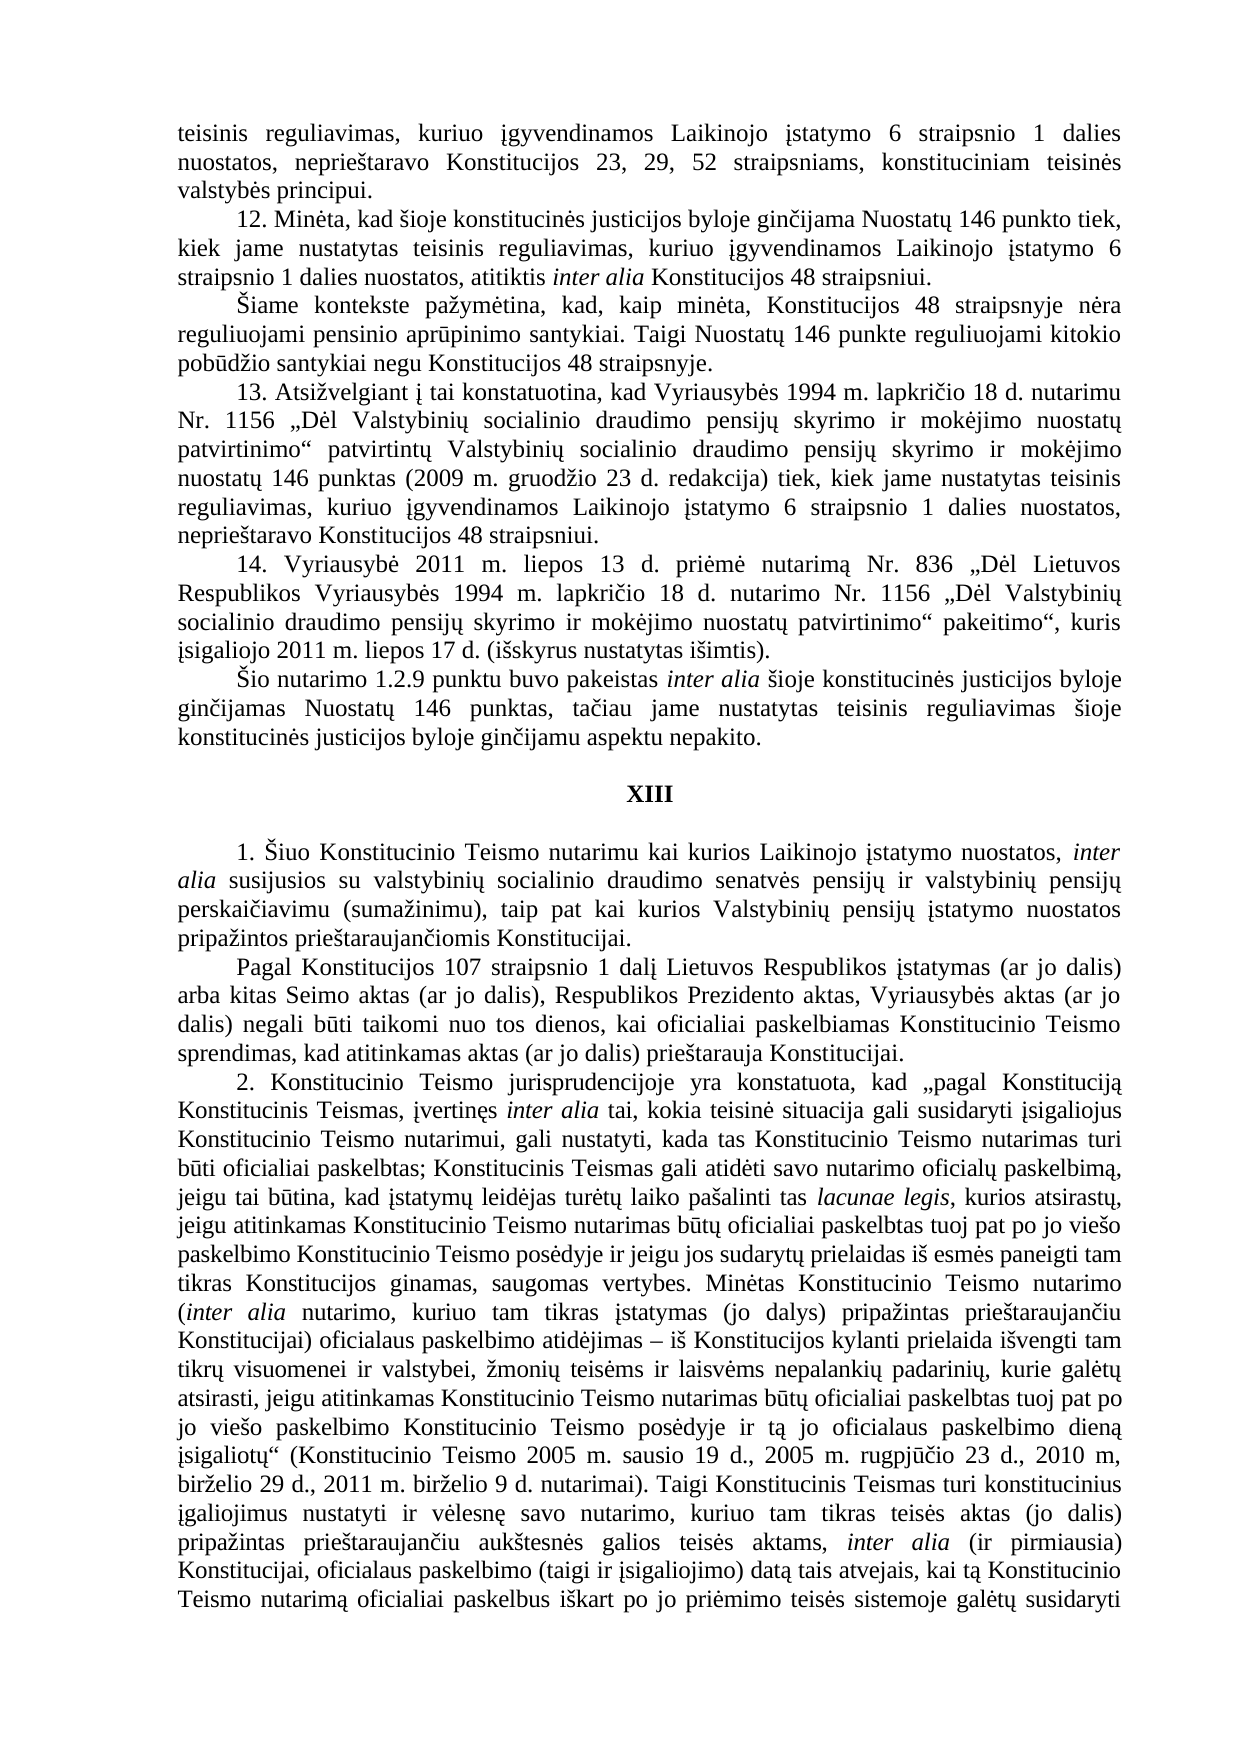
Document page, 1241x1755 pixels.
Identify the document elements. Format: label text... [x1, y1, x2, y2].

text Šiame kontekste pažymėtina, kad, kaip minėta, Konstitucijos 48 straipsnyje nėra reguliuojami pensinio aprūpinimo santykiai. Taigi Nuostatų 146 punkte reguliuojami kitokio pobūdžio santykiai negu Konstitucijos 48 straipsnyje. [177, 291, 1122, 377]
text Šio nutarimo 1.2.9 punktu buvo pakeistas inter alia šioje konstitucinės justicijos byloje ginčijamas Nuostatų 146 punktas, tačiau jame nustatytas teisinis reguliavimas šioje konstitucinės justicijos byloje ginčijamu aspektu nepakito. [177, 664, 1122, 751]
text 2. Konstitucinio Teismo jurisprudencijoje yra konstatuota, kad „pagal Konstituciją Konstitucinis Teismas, įvertinęs inter alia tai, kokia teisinė situacija gali susidaryti įsigaliojus Konstitucinio Teismo nutarimui, gali nustatyti, kada tas Konstitucinio Teismo nutarimas turi būti oficialiai paskelbtas; Konstitucinis Teismas gali atidėti savo nutarimo oficialų paskelbimą, jeigu tai būtina, kad įstatymų leidėjas turėtų laiko pašalinti tas lacunae legis, kurios atsirastų, jeigu atitinkamas Konstitucinio Teismo nutarimas būtų oficialiai paskelbtas tuoj pat po jo viešo paskelbimo Konstitucinio Teismo posėdyje ir jeigu jos sudarytų prielaidas iš esmės paneigti tam tikras Konstitucijos ginamas, saugomas vertybes. Minėtas Konstitucinio Teismo nutarimo (inter alia nutarimo, kuriuo tam tikras įstatymas (jo dalys) pripažintas prieštaraujančiu Konstitucijai) oficialaus paskelbimo atidėjimas – iš Konstitucijos kylanti prielaida išvengti tam tikrų visuomenei ir valstybei, žmonių teisėms ir laisvėms nepalankių padarinių, kurie galėtų atsirasti, jeigu atitinkamas Konstitucinio Teismo nutarimas būtų oficialiai paskelbtas tuoj pat po jo viešo paskelbimo Konstitucinio Teismo posėdyje ir tą jo oficialaus paskelbimo dieną įsigaliotų“ (Konstitucinio Teismo 2005 m. sausio 19 d., 2005 m. rugpjūčio 23 d., 2010 m, birželio 29 d., 2011 m. birželio 9 d. nutarimai). Taigi Konstitucinis Teismas turi konstitucinius įgaliojimus nustatyti ir vėlesnę savo nutarimo, kuriuo tam tikras teisės aktas (jo dalis) pripažintas prieštaraujančiu aukštesnės galios teisės aktams, inter alia (ir pirmiausia) Konstitucijai, oficialaus paskelbimo (taigi ir įsigaliojimo) datą tais atvejais, kai tą Konstitucinio Teismo nutarimą oficialiai paskelbus iškart po jo priėmimo teisės sistemoje galėtų susidaryti [177, 1067, 1122, 1613]
text XIII [177, 779, 1122, 808]
text 1. Šiuo Konstitucinio Teismo nutarimu kai kurios Laikinojo įstatymo nuostatos, inter alia susijusios su valstybinių socialinio draudimo senatvės pensijų ir valstybinių pensijų perskaičiavimu (sumažinimu), taip pat kai kurios Valstybinių pensijų įstatymo nuostatos pripažintos prieštaraujančiomis Konstitucijai. [177, 837, 1122, 952]
text 12. Minėta, kad šioje konstitucinės justicijos byloje ginčijama Nuostatų 146 punkto tiek, kiek jame nustatytas teisinis reguliavimas, kuriuo įgyvendinamos Laikinojo įstatymo 6 straipsnio 1 dalies nuostatos, atitiktis inter alia Konstitucijos 48 straipsniui. [177, 204, 1122, 291]
text 13. Atsižvelgiant į tai konstatuotina, kad Vyriausybės 1994 m. lapkričio 18 d. nutarimu Nr. 1156 „Dėl Valstybinių socialinio draudimo pensijų skyrimo ir mokėjimo nuostatų patvirtinimo“ patvirtintų Valstybinių socialinio draudimo pensijų skyrimo ir mokėjimo nuostatų 146 punktas (2009 m. gruodžio 23 d. redakcija) tiek, kiek jame nustatytas teisinis reguliavimas, kuriuo įgyvendinamos Laikinojo įstatymo 6 straipsnio 1 dalies nuostatos, neprieštaravo Konstitucijos 48 straipsniui. [177, 377, 1122, 549]
text 14. Vyriausybė 2011 m. liepos 13 d. priėmė nutarimą Nr. 836 „Dėl Lietuvos Respublikos Vyriausybės 1994 m. lapkričio 18 d. nutarimo Nr. 1156 „Dėl Valstybinių socialinio draudimo pensijų skyrimo ir mokėjimo nuostatų patvirtinimo“ pakeitimo“, kuris įsigaliojo 2011 m. liepos 17 d. (išskyrus nustatytas išimtis). [177, 549, 1122, 664]
text teisinis reguliavimas, kuriuo įgyvendinamos Laikinojo įstatymo 6 straipsnio 1 dalies nuostatos, neprieštaravo Konstitucijos 23, 29, 52 straipsniams, konstituciniam teisinės valstybės principui. [177, 118, 1122, 204]
text Pagal Konstitucijos 107 straipsnio 1 dalį Lietuvos Respublikos įstatymas (ar jo dalis) arba kitas Seimo aktas (ar jo dalis), Respublikos Prezidento aktas, Vyriausybės aktas (ar jo dalis) negali būti taikomi nuo tos dienos, kai oficialiai paskelbiamas Konstitucinio Teismo sprendimas, kad atitinkamas aktas (ar jo dalis) prieštarauja Konstitucijai. [177, 952, 1122, 1067]
